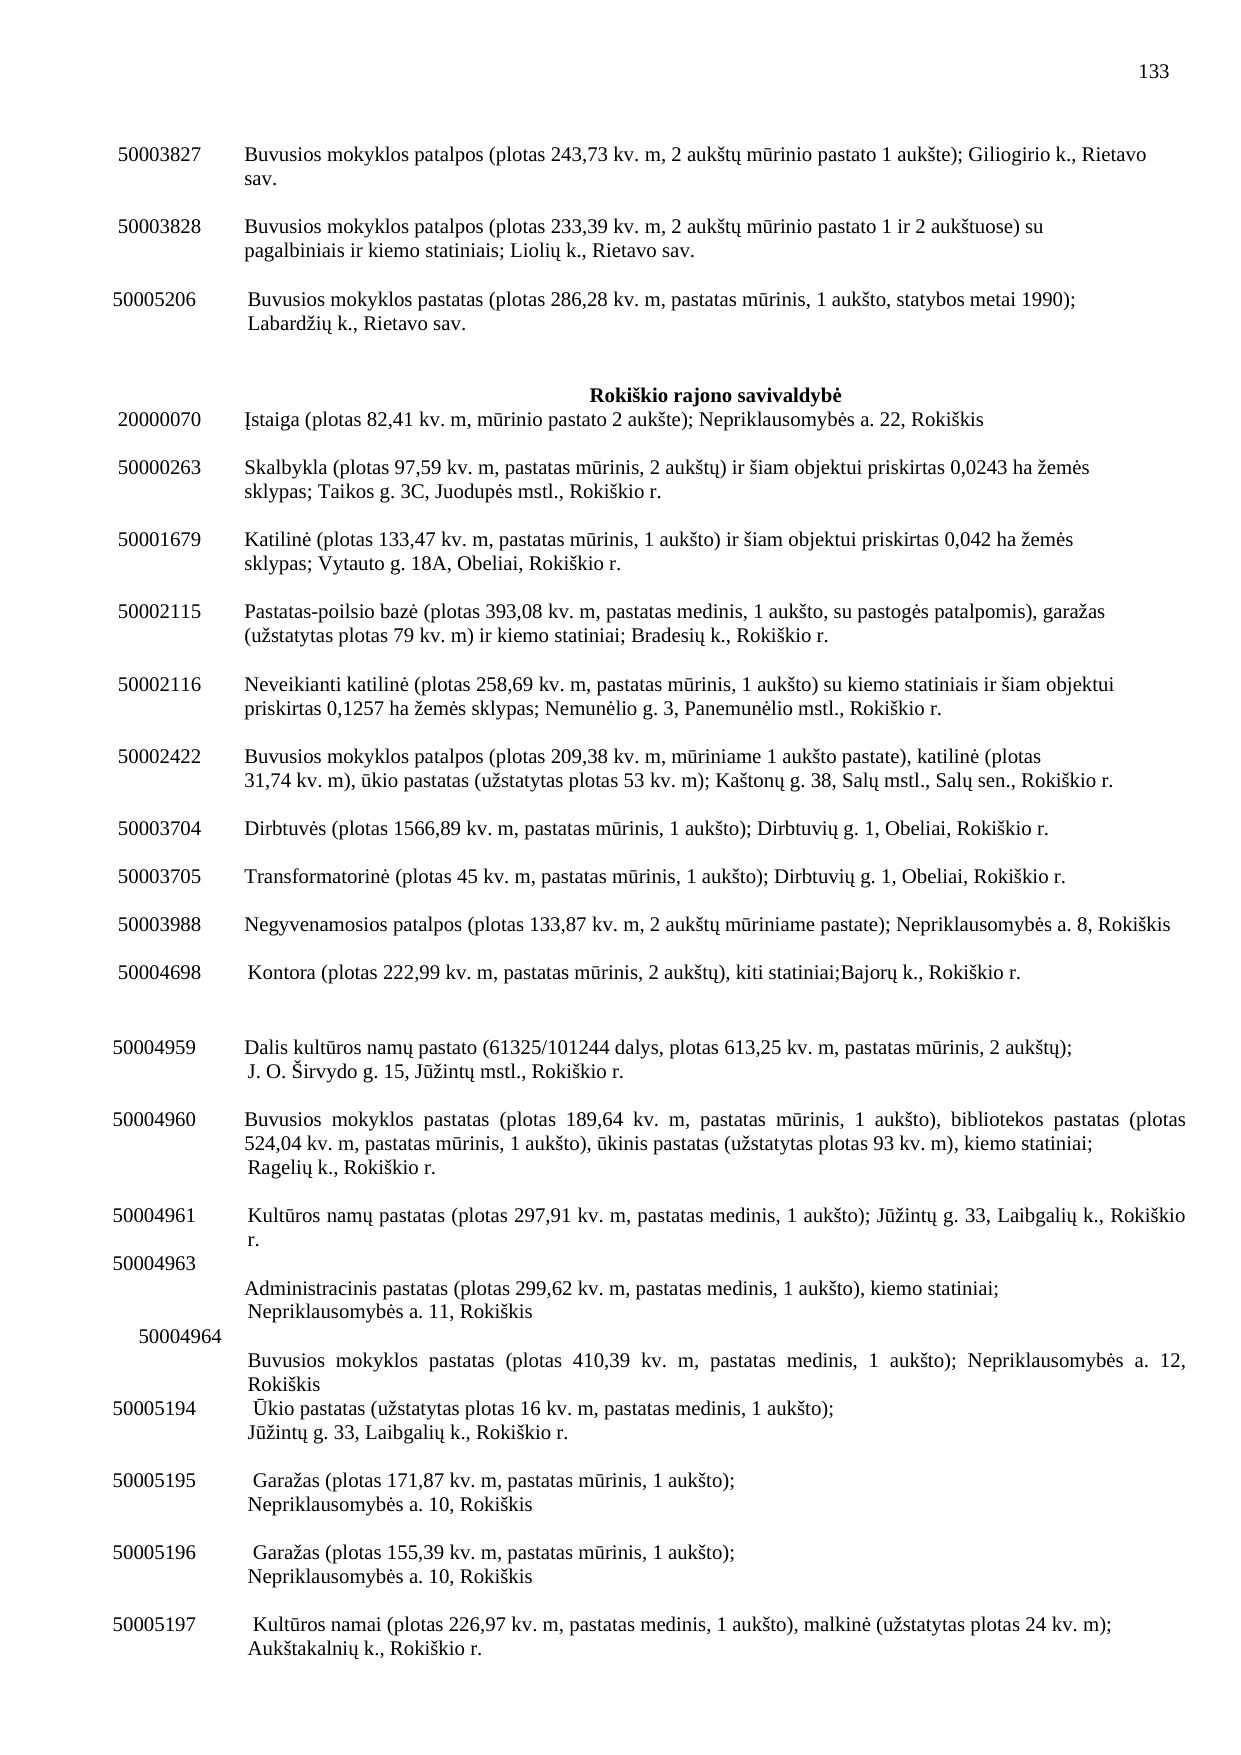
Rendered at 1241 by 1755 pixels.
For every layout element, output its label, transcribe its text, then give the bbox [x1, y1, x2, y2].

table_cell [1193, 455, 1198, 503]
table_cell [1178, 455, 1192, 503]
table_cell 50005197 [101, 1612, 233, 1684]
table_cell [1178, 672, 1192, 720]
table_cell 50003827 [101, 142, 233, 190]
table_cell [1198, 190, 1207, 214]
table_cell [1163, 214, 1178, 262]
table_cell 50003828 [101, 214, 233, 262]
table_cell [1198, 720, 1207, 744]
table_cell Rokiškio rajono savivaldybė [233, 383, 1198, 407]
table_cell [1178, 142, 1192, 190]
table_cell [1198, 118, 1207, 142]
table_cell Skalbykla (plotas 97,59 kv. m, pastatas mūrinis, 2 aukštų) ir šiam objektui priskirtas 0,0243 ha žemės sklypas; Taikos g. 3C, Juodupės mstl., Rokiškio r. [233, 455, 1148, 503]
table_cell [1198, 792, 1207, 816]
table_cell [1207, 1396, 1240, 1468]
table_cell [1193, 142, 1198, 190]
table_cell [1193, 214, 1198, 262]
table_cell [1198, 214, 1207, 262]
table_cell [1207, 575, 1240, 599]
table_cell Kontora (plotas 222,99 kv. m, pastatas mūrinis, 2 aukštų), kiti statiniai;Bajorų k., Rokiškio r. [233, 960, 1198, 987]
table_cell [101, 359, 1198, 383]
table_cell Neveikianti katilinė (plotas 258,69 kv. m, pastatas mūrinis, 1 aukšto) su kiemo statiniais ir šiam objektui priskirtas 0,1257 ha žemės sklypas; Nemunėlio g. 3, Panemunėlio mstl., Rokiškio r. [233, 672, 1148, 720]
table_cell [1148, 599, 1163, 647]
table_cell [1198, 840, 1207, 864]
table_cell [1198, 263, 1207, 287]
table_cell [1193, 912, 1198, 936]
table_cell [1198, 1011, 1207, 1035]
table_cell [1148, 214, 1163, 262]
table_cell [1198, 359, 1207, 383]
table_cell [101, 263, 1198, 287]
table_cell [1178, 599, 1192, 647]
table_cell [1198, 936, 1207, 960]
table_cell [1178, 214, 1192, 262]
table_cell [1163, 407, 1178, 431]
table_cell [1207, 431, 1240, 455]
table_cell Garažas (plotas 155,39 kv. m, pastatas mūrinis, 1 aukšto); Nepriklausomybės a. 10, Rokiškis [233, 1540, 1198, 1612]
table_cell [1207, 1612, 1240, 1684]
table_cell [1198, 987, 1207, 1011]
table_cell [1163, 672, 1178, 720]
table_cell [1207, 263, 1240, 287]
table_cell [101, 936, 1198, 960]
table_cell [1207, 599, 1240, 647]
table_cell Katilinė (plotas 133,47 kv. m, pastatas mūrinis, 1 aukšto) ir šiam objektui priskirtas 0,042 ha žemės sklypas; Vytauto g. 18A, Obeliai, Rokiškio r. [233, 527, 1148, 575]
table_cell Įstaiga (plotas 82,41 kv. m, mūrinio pastato 2 aukšte); Nepriklausomybės a. 22, Rokiškis [233, 407, 1148, 431]
table_cell Dirbtuvės (plotas 1566,89 kv. m, pastatas mūrinis, 1 aukšto); Dirbtuvių g. 1, Obeliai, Rokiškio r. [233, 816, 1148, 840]
table_cell Buvusios mokyklos patalpos (plotas 209,38 kv. m, mūriniame 1 aukšto pastate), katilinė (plotas 31,74 kv. m), ūkio pastatas (užstatytas plotas 53 kv. m); Kaštonų g. 38, Salų mstl., Salų sen., Rokiškio r. [233, 744, 1148, 792]
table_cell [101, 720, 1198, 744]
table_cell 50000263 [101, 455, 233, 503]
table_cell [1207, 816, 1240, 840]
table_cell 50005206 [101, 287, 233, 359]
table_cell [1207, 455, 1240, 503]
table_cell [1207, 672, 1240, 720]
table_cell [101, 575, 1198, 599]
table_cell [1148, 672, 1163, 720]
table_cell [1198, 888, 1207, 912]
table_cell [1193, 816, 1198, 840]
table_cell [1163, 599, 1178, 647]
table_cell [1207, 960, 1240, 987]
table_cell [1148, 455, 1163, 503]
table_cell [1207, 744, 1240, 792]
table_cell 50005196 [101, 1540, 233, 1612]
table_cell [1193, 744, 1198, 792]
table_cell Pastatas-poilsio bazė (plotas 393,08 kv. m, pastatas medinis, 1 aukšto, su pastogės patalpomis), garažas (užstatytas plotas 79 kv. m) ir kiemo statiniai; Bradesių k., Rokiškio r. [233, 599, 1148, 647]
table_cell [1198, 287, 1207, 359]
table_cell [1198, 1035, 1207, 1396]
table_cell [1207, 383, 1240, 407]
table_cell [1207, 118, 1240, 142]
table_cell 50005195 [101, 1468, 233, 1540]
table_cell [1207, 864, 1240, 888]
table_cell [1207, 840, 1240, 864]
table_cell 50002115 [101, 599, 233, 647]
table_cell [1207, 1035, 1240, 1396]
table_cell 50003705 [101, 864, 233, 888]
table_cell [1198, 527, 1207, 575]
table_cell [101, 648, 1198, 672]
table_cell [1207, 359, 1240, 383]
table_cell [1207, 987, 1240, 1011]
table_cell [1207, 1011, 1240, 1035]
table_cell [101, 987, 1198, 1011]
table_cell [1207, 912, 1240, 936]
table_cell [101, 888, 1198, 912]
table_cell 50002116 [101, 672, 233, 720]
table_cell [1207, 792, 1240, 816]
table_cell 50005194 [101, 1396, 233, 1468]
table_cell [1198, 407, 1207, 431]
table_cell [1198, 599, 1207, 647]
table_cell [1163, 744, 1178, 792]
table_cell [1178, 407, 1192, 431]
table_cell [1163, 455, 1178, 503]
table_cell [1198, 1396, 1207, 1468]
table_cell [1178, 527, 1192, 575]
table_cell [1198, 503, 1207, 527]
table_cell 50003704 [101, 816, 233, 840]
table_cell Buvusios mokyklos patalpos (plotas 233,39 kv. m, 2 aukštų mūrinio pastato 1 ir 2 aukštuose) su pagalbiniais ir kiemo statiniais; Liolių k., Rietavo sav. [233, 214, 1148, 262]
table_cell [1193, 864, 1198, 888]
table_cell [1198, 1468, 1207, 1540]
table_cell [101, 1011, 1198, 1035]
table_cell [101, 431, 1198, 455]
table_cell Transformatorinė (plotas 45 kv. m, pastatas mūrinis, 1 aukšto); Dirbtuvių g. 1, Obeliai, Rokiškio r. [233, 864, 1163, 888]
table_cell Dalis kultūros namų pastato (61325/101244 dalys, plotas 613,25 kv. m, pastatas mūrinis, 2 aukštų); J. O. Širvydo g. 15, Jūžintų mstl., Rokiškio r. Buvusios mokyklos pastatas (plotas 189,64 kv. m, pastatas mūrinis, 1 aukšto), bibliotekos pastatas (plotas 524,04 kv. m, pastatas mūrinis, 1 aukšto), ūkinis pastatas (užstatytas plotas 93 kv. m), kiemo statiniai; Ragelių k., Rokiškio r. Kultūros namų pastatas (plotas 297,91 kv. m, pastatas medinis, 1 aukšto); Jūžintų g. 33, Laibgalių k., Rokiškio r. Administracinis pastatas (plotas 299,62 kv. m, pastatas medinis, 1 aukšto), kiemo statiniai; Nepriklausomybės a. 11, Rokiškis Buvusios mokyklos pastatas (plotas 410,39 kv. m, pastatas medinis, 1 aukšto); Nepriklausomybės a. 12, Rokiškis [233, 1035, 1198, 1396]
table_cell [1148, 744, 1163, 792]
table_cell 50001679 [101, 527, 233, 575]
table_cell 50004698 [101, 960, 233, 987]
table_cell [1198, 744, 1207, 792]
table_cell [1198, 455, 1207, 503]
table_cell Ūkio pastatas (užstatytas plotas 16 kv. m, pastatas medinis, 1 aukšto); Jūžintų g. 33, Laibgalių k., Rokiškio r. [233, 1396, 1198, 1468]
table_cell [101, 840, 1198, 864]
table_cell [1207, 1540, 1240, 1612]
table_cell [1163, 527, 1178, 575]
table_cell [1207, 407, 1240, 431]
table_cell 50003988 [101, 912, 233, 936]
table_cell [101, 190, 1198, 214]
table_cell Kultūros namai (plotas 226,97 kv. m, pastatas medinis, 1 aukšto), malkinė (užstatytas plotas 24 kv. m); Aukštakalnių k., Rokiškio r. [233, 1612, 1198, 1684]
table_cell [1198, 864, 1207, 888]
table_cell [1207, 287, 1240, 359]
table_cell Garažas (plotas 171,87 kv. m, pastatas mūrinis, 1 aukšto); Nepriklausomybės a. 10, Rokiškis [233, 1468, 1198, 1540]
table_cell [1207, 720, 1240, 744]
table_cell [1207, 936, 1240, 960]
table_cell [1193, 407, 1198, 431]
table_cell [1207, 503, 1240, 527]
table_cell [1198, 1612, 1207, 1684]
table_cell [1148, 527, 1163, 575]
table_cell [1207, 1468, 1240, 1540]
table_cell [1198, 431, 1207, 455]
table_cell 50004959 50004960 50004961 50004963 50004964 [101, 1035, 233, 1396]
table_cell [1163, 816, 1178, 840]
table_cell [1193, 672, 1198, 720]
table_cell [1193, 527, 1198, 575]
table_cell [1178, 864, 1192, 888]
table_cell [1198, 1540, 1207, 1612]
table_cell [1198, 648, 1207, 672]
table_cell [1198, 912, 1207, 936]
table_cell [1207, 888, 1240, 912]
table_cell [1207, 214, 1240, 262]
table_cell Buvusios mokyklos patalpos (plotas 243,73 kv. m, 2 aukštų mūrinio pastato 1 aukšte); Giliogirio k., Rietavo sav. [233, 142, 1178, 190]
table_cell [101, 383, 233, 407]
table_cell [1163, 864, 1178, 888]
table_cell [1178, 744, 1192, 792]
table_cell [101, 118, 1198, 142]
table_cell [101, 792, 1198, 816]
table_cell [1193, 599, 1198, 647]
table_cell [101, 503, 1198, 527]
table_cell 20000070 [101, 407, 233, 431]
table_cell 50002422 [101, 744, 233, 792]
table_cell [1198, 672, 1207, 720]
table_cell [1207, 190, 1240, 214]
table_cell [1207, 142, 1240, 190]
table_cell [1198, 960, 1207, 987]
table_cell [1207, 527, 1240, 575]
table_cell Negyvenamosios patalpos (plotas 133,87 kv. m, 2 aukštų mūriniame pastate); Nepriklausomybės a. 8, Rokiškis [233, 912, 1192, 936]
table_cell [1198, 575, 1207, 599]
table_cell [1198, 383, 1207, 407]
table_cell [1207, 648, 1240, 672]
table_cell [1148, 816, 1163, 840]
table_cell [1198, 816, 1207, 840]
table_cell Buvusios mokyklos pastatas (plotas 286,28 kv. m, pastatas mūrinis, 1 aukšto, statybos metai 1990); Labardžių k., Rietavo sav. [233, 287, 1198, 359]
table_cell [1178, 816, 1192, 840]
table_cell [1148, 407, 1163, 431]
table_cell [1198, 142, 1207, 190]
